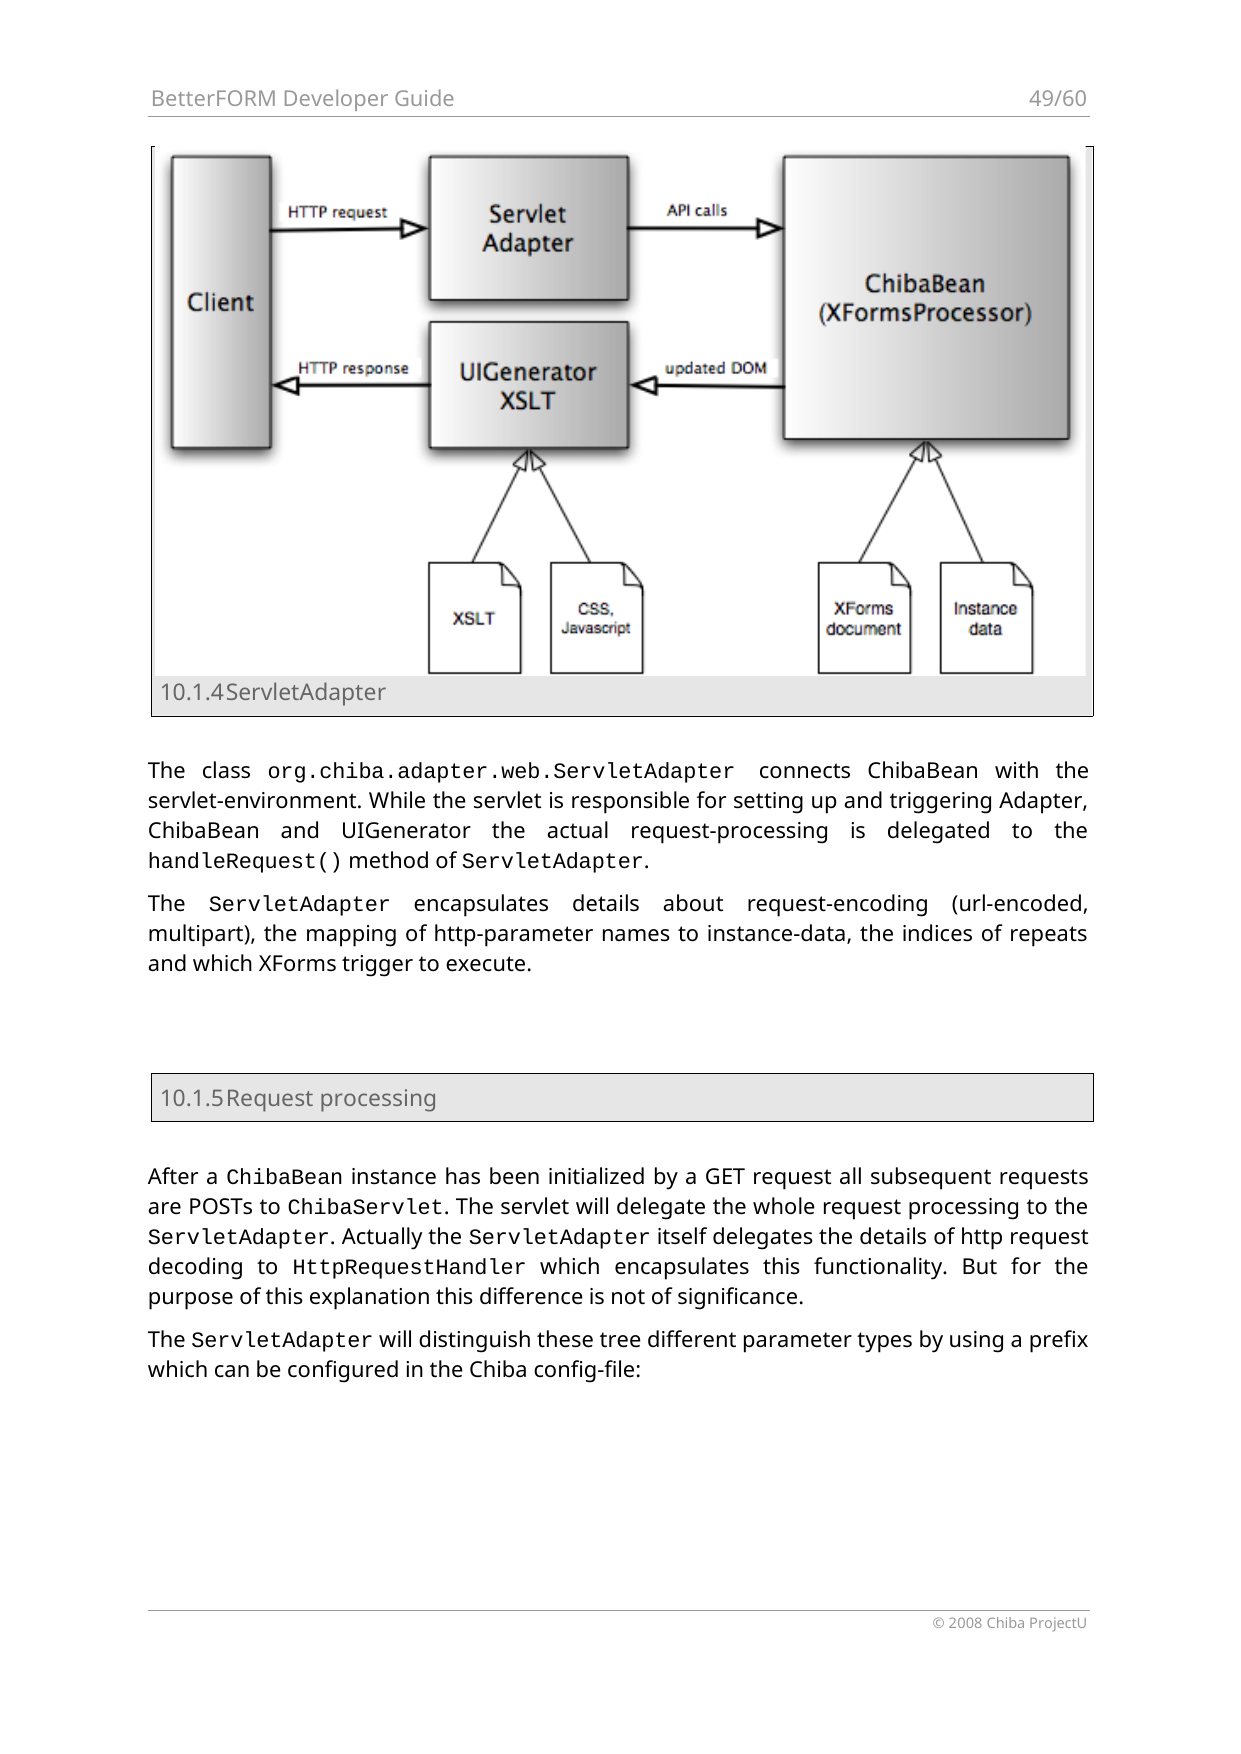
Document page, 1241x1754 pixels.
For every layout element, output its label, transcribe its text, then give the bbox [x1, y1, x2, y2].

text The ServletAdapter will distinguish these tree different parameter types by using a prefix which can be configured in the Chiba config-file: [148, 1323, 1090, 1383]
subtitle Request processing [152, 1074, 1093, 1121]
subtitle ServletAdapter [152, 676, 1093, 716]
text The ServletAdapter encapsulates details about request-encoding (url-encoded, multipart), the mapping of http-parameter names to instance-data, the indices of repeats and which XForms trigger to execute. [148, 887, 1090, 977]
picture [154, 145, 1086, 676]
text The class org.chiba.adapter.web.ServletAdapter connects ChibaBean with the servlet-environment. While the servlet is responsible for setting up and triggering Adapter, ChibaBean and UIGenerator the actual request-processing is delegated to the handleRequest() method of ServletAdapter. [148, 755, 1090, 875]
text After a ChibaBean instance has been initialized by a GET request all subsequent requests are POSTs to ChibaServlet. The servlet will delegate the whole request processing to the ServletAdapter. Actually the ServletAdapter itself delegates the details of http request decoding to HttpRequestHandler which encapsulates this functionality. But for the purpose of this explanation this difference is not of significance. [148, 1161, 1090, 1311]
